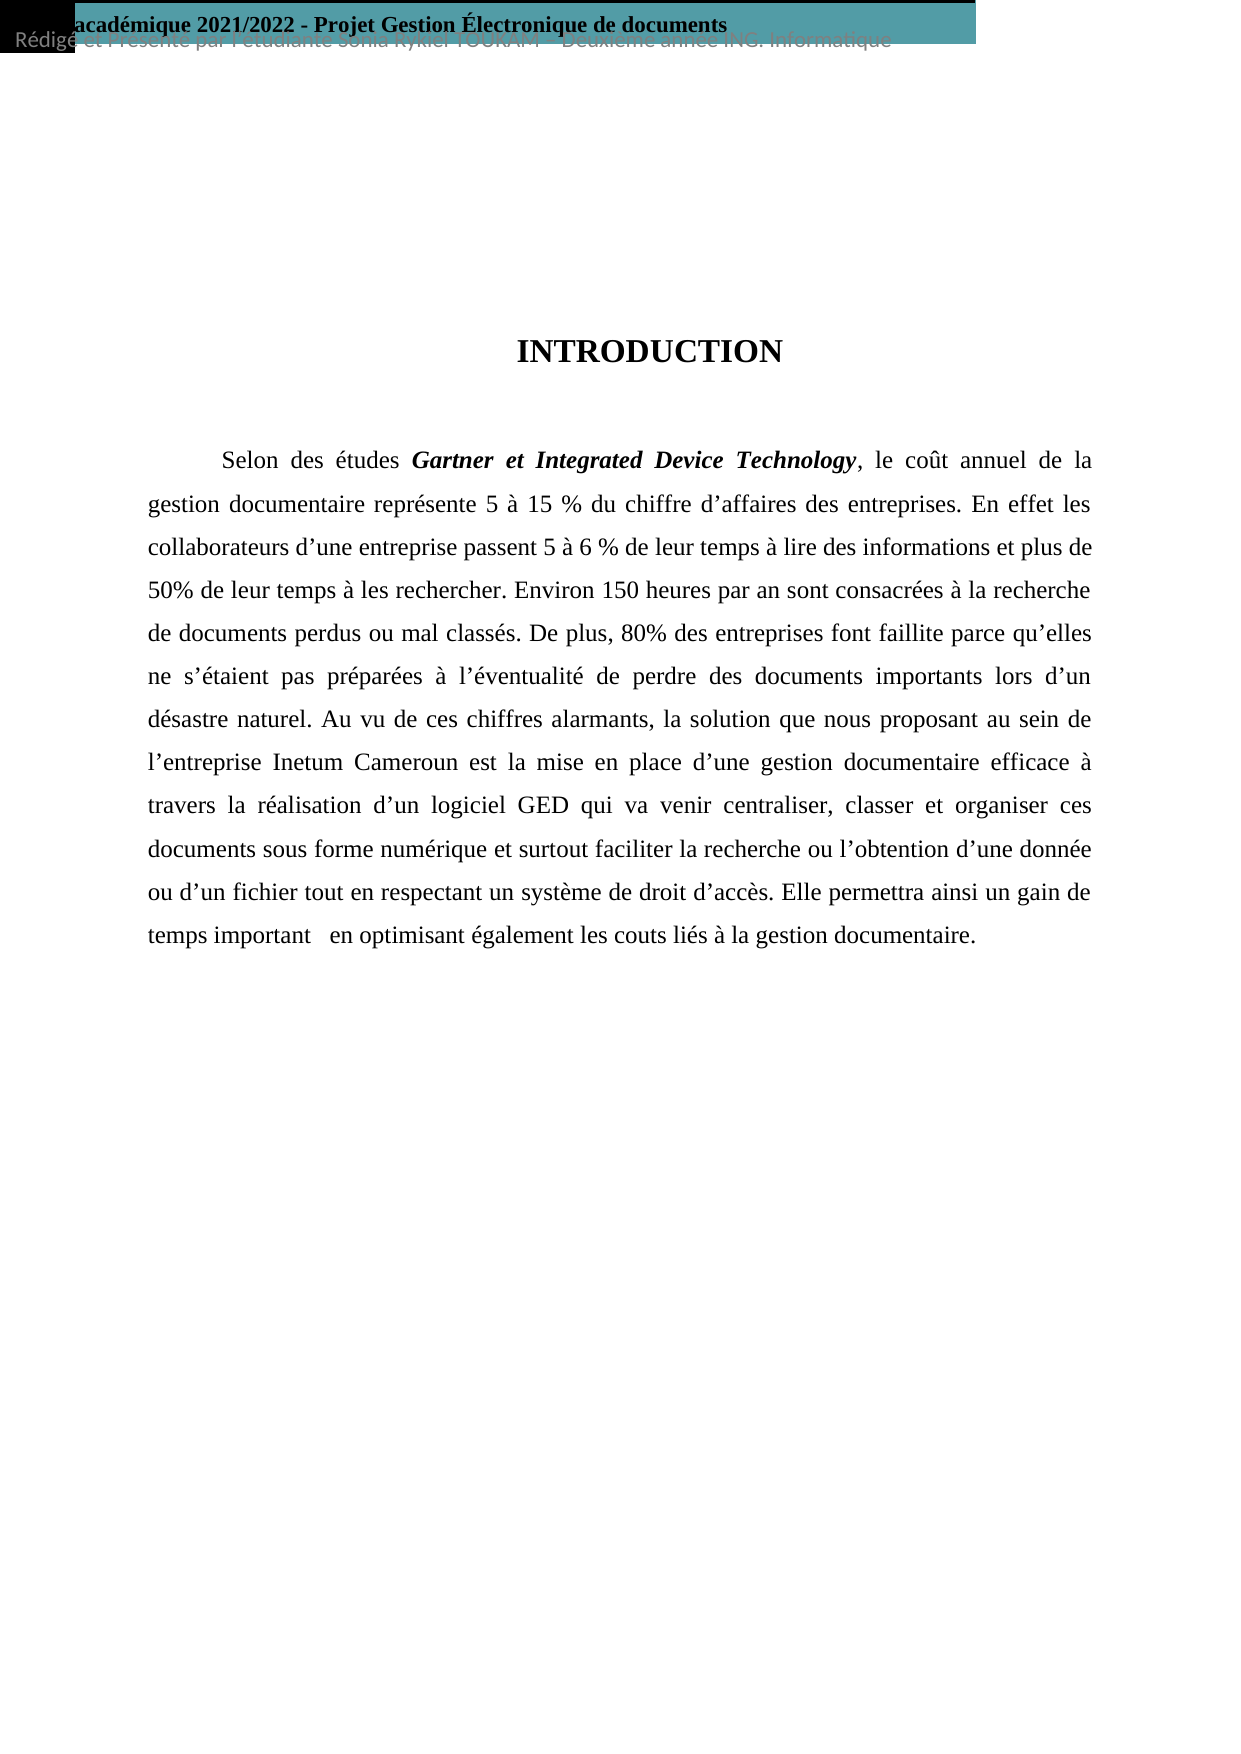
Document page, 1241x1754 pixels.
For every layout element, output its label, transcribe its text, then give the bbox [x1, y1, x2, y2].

text INTRODUCTION [148, 332, 1093, 370]
text Selon des études Gartner et Integrated Device Technology, le coût annuel de la gestion documentaire représente 5 à 15 % du chiffre d’affaires des entreprises. En effet les collaborateurs d’une entreprise passent 5 à 6 % de leur temps à lire des informations et plus de 50% de leur temps à les rechercher. Environ 150 heures par an sont consacrées à la recherche de documents perdus ou mal classés. De plus, 80% des entreprises font faillite parce qu’elles ne s’étaient pas préparées à l’éventualité de perdre des documents importants lors d’un désastre naturel. Au vu de ces chiffres alarmants, la solution que nous proposant au sein de l’entreprise Inetum Cameroun est la mise en place d’une gestion documentaire efficace à travers la réalisation d’un logiciel GED qui va venir centraliser, classer et organiser ces documents sous forme numérique et surtout faciliter la recherche ou l’obtention d’une donnée ou d’un fichier tout en respectant un système de droit d’accès. Elle permettra ainsi un gain de temps important en optimisant également les couts liés à la gestion documentaire. [148, 446, 1093, 949]
